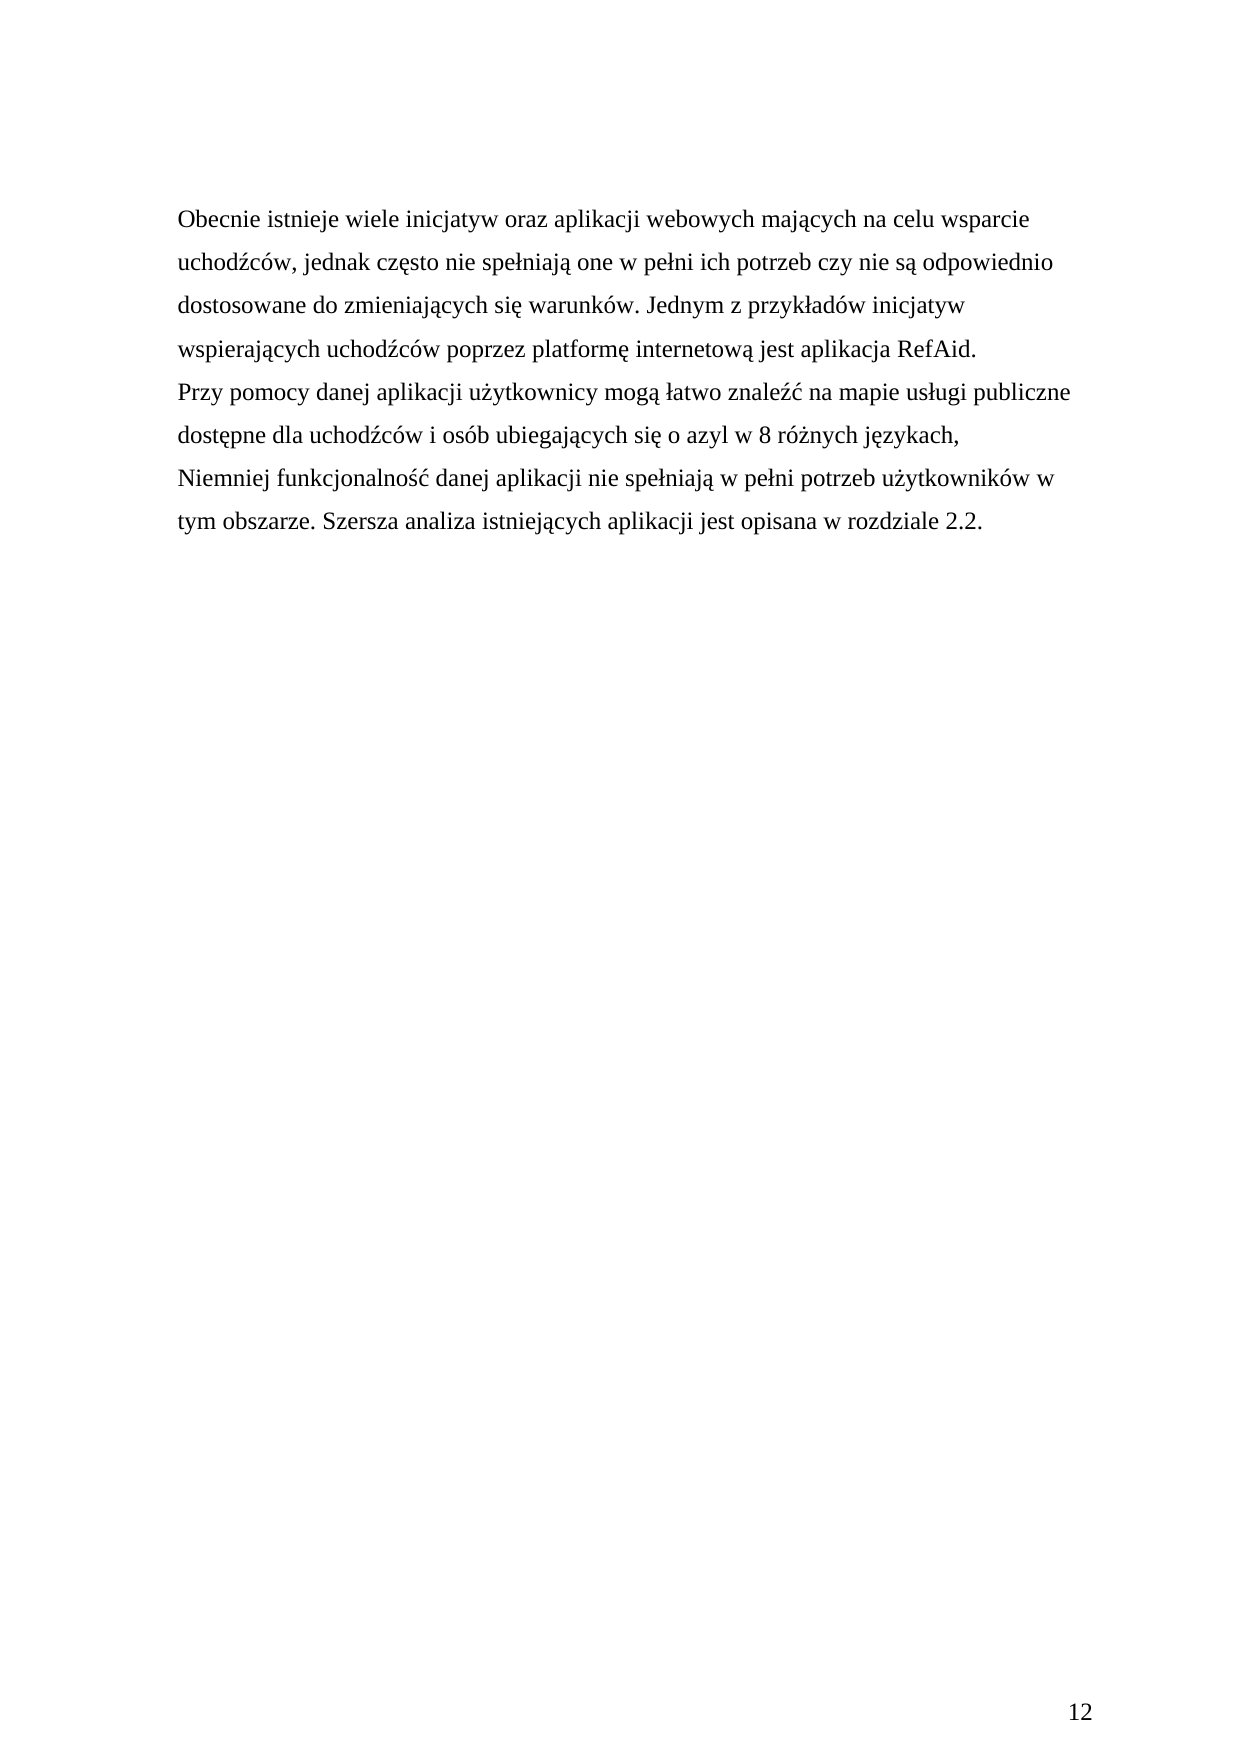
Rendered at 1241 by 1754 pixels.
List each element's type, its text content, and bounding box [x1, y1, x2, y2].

text Przy pomocy danej aplikacji użytkownicy mogą łatwo znaleźć na mapie usługi publiczne dostępne dla uchodźców i osób ubiegających się o azyl w 8 różnych językach, [177, 377, 1092, 449]
text Niemniej funkcjonalność danej aplikacji nie spełniają w pełni potrzeb użytkowników w tym obszarze. Szersza analiza istniejących aplikacji jest opisana w rozdziale 2.2. [177, 463, 1092, 535]
text Obecnie istnieje wiele inicjatyw oraz aplikacji webowych mających na celu wsparcie uchodźców, jednak często nie spełniają one w pełni ich potrzeb czy nie są odpowiednio dostosowane do zmieniających się warunków. Jednym z przykładów inicjatyw wspierających uchodźców poprzez platformę internetową jest aplikacja RefAid. [177, 204, 1092, 362]
